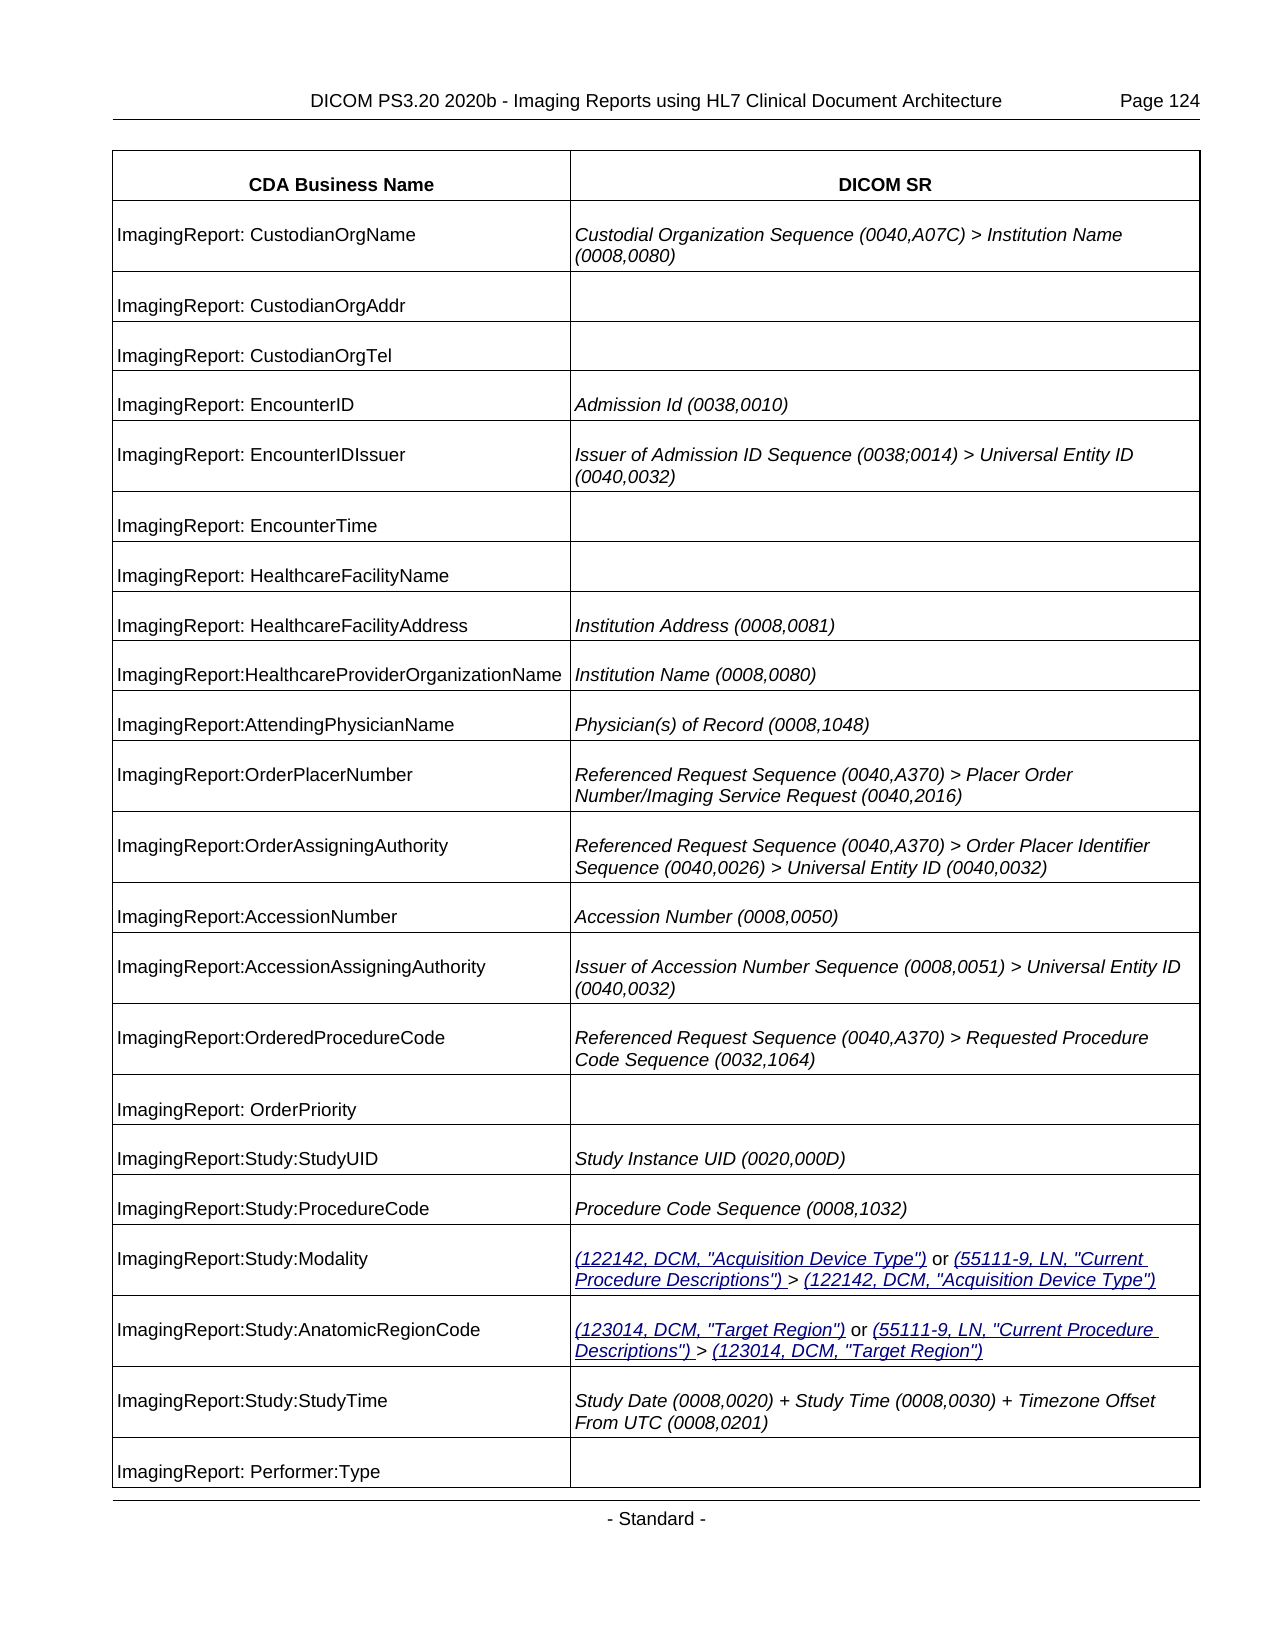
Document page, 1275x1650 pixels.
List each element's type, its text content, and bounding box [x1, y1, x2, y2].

table_cell ImagingReport:OrderPlacerNumber [113, 741, 570, 811]
table_cell ImagingReport: HealthcareFacilityAddress [113, 592, 570, 640]
table_cell Admission Id (0038,0010) [571, 371, 1199, 420]
table_cell (122142, DCM, "Acquisition Device Type") or (55111-9, LN, "Current Procedure Descriptions") > (122142, DCM, "Acquisition Device Type") [571, 1225, 1199, 1295]
table_cell [571, 272, 1199, 321]
table_cell ImagingReport: CustodianOrgTel [113, 322, 570, 370]
table_cell ImagingReport: CustodianOrgName [113, 201, 570, 271]
table_cell [571, 1075, 1199, 1124]
table_cell ImagingReport:AccessionNumber [113, 883, 570, 932]
table_cell ImagingReport:Study:AnatomicRegionCode [113, 1296, 570, 1366]
table_cell ImagingReport:Study:ProcedureCode [113, 1175, 570, 1223]
table_cell Issuer of Accession Number Sequence (0008,0051) > Universal Entity ID (0040,0032) [571, 933, 1199, 1003]
table_cell Referenced Request Sequence (0040,A370) > Placer Order Number/Imaging Service Request (0040,2016) [571, 741, 1199, 811]
table_cell [571, 542, 1199, 591]
table_cell Referenced Request Sequence (0040,A370) > Order Placer Identifier Sequence (0040,0026) > Universal Entity ID (0040,0032) [571, 812, 1199, 882]
table_cell Physician(s) of Record (0008,1048) [571, 691, 1199, 740]
table_header CDA Business Name [113, 151, 570, 200]
table_cell [571, 492, 1199, 541]
table_header DICOM SR [571, 151, 1199, 200]
table_cell Procedure Code Sequence (0008,1032) [571, 1175, 1199, 1223]
table_cell ImagingReport:OrderedProcedureCode [113, 1004, 570, 1074]
table_cell ImagingReport: OrderPriority [113, 1075, 570, 1124]
table_cell Institution Name (0008,0080) [571, 641, 1199, 690]
table_cell Referenced Request Sequence (0040,A370) > Requested Procedure Code Sequence (0032,1064) [571, 1004, 1199, 1074]
table_cell ImagingReport: HealthcareFacilityName [113, 542, 570, 591]
table_cell ImagingReport:HealthcareProviderOrganizationName [113, 641, 570, 690]
table_cell ImagingReport: Performer:Type [113, 1438, 570, 1487]
table_cell ImagingReport: EncounterID [113, 371, 570, 420]
table_cell ImagingReport: EncounterIDIssuer [113, 421, 570, 491]
table_cell ImagingReport:AttendingPhysicianName [113, 691, 570, 740]
table_cell ImagingReport: EncounterTime [113, 492, 570, 541]
table_cell (123014, DCM, "Target Region") or (55111-9, LN, "Current Procedure Descriptions") > (123014, DCM, "Target Region") [571, 1296, 1199, 1366]
table_cell Study Instance UID (0020,000D) [571, 1125, 1199, 1174]
table_cell ImagingReport:Study:StudyTime [113, 1367, 570, 1437]
table_cell [571, 1438, 1199, 1487]
table_cell Accession Number (0008,0050) [571, 883, 1199, 932]
table_cell Issuer of Admission ID Sequence (0038;0014) > Universal Entity ID (0040,0032) [571, 421, 1199, 491]
table_cell Custodial Organization Sequence (0040,A07C) > Institution Name (0008,0080) [571, 201, 1199, 271]
table_cell ImagingReport:Study:StudyUID [113, 1125, 570, 1174]
table_cell [571, 322, 1199, 370]
table_cell Institution Address (0008,0081) [571, 592, 1199, 640]
table_cell Study Date (0008,0020) + Study Time (0008,0030) + Timezone Offset From UTC (0008,0201) [571, 1367, 1199, 1437]
table_cell ImagingReport:OrderAssigningAuthority [113, 812, 570, 882]
table_cell ImagingReport:Study:Modality [113, 1225, 570, 1295]
table_cell ImagingReport:AccessionAssigningAuthority [113, 933, 570, 1003]
table_cell ImagingReport: CustodianOrgAddr [113, 272, 570, 321]
